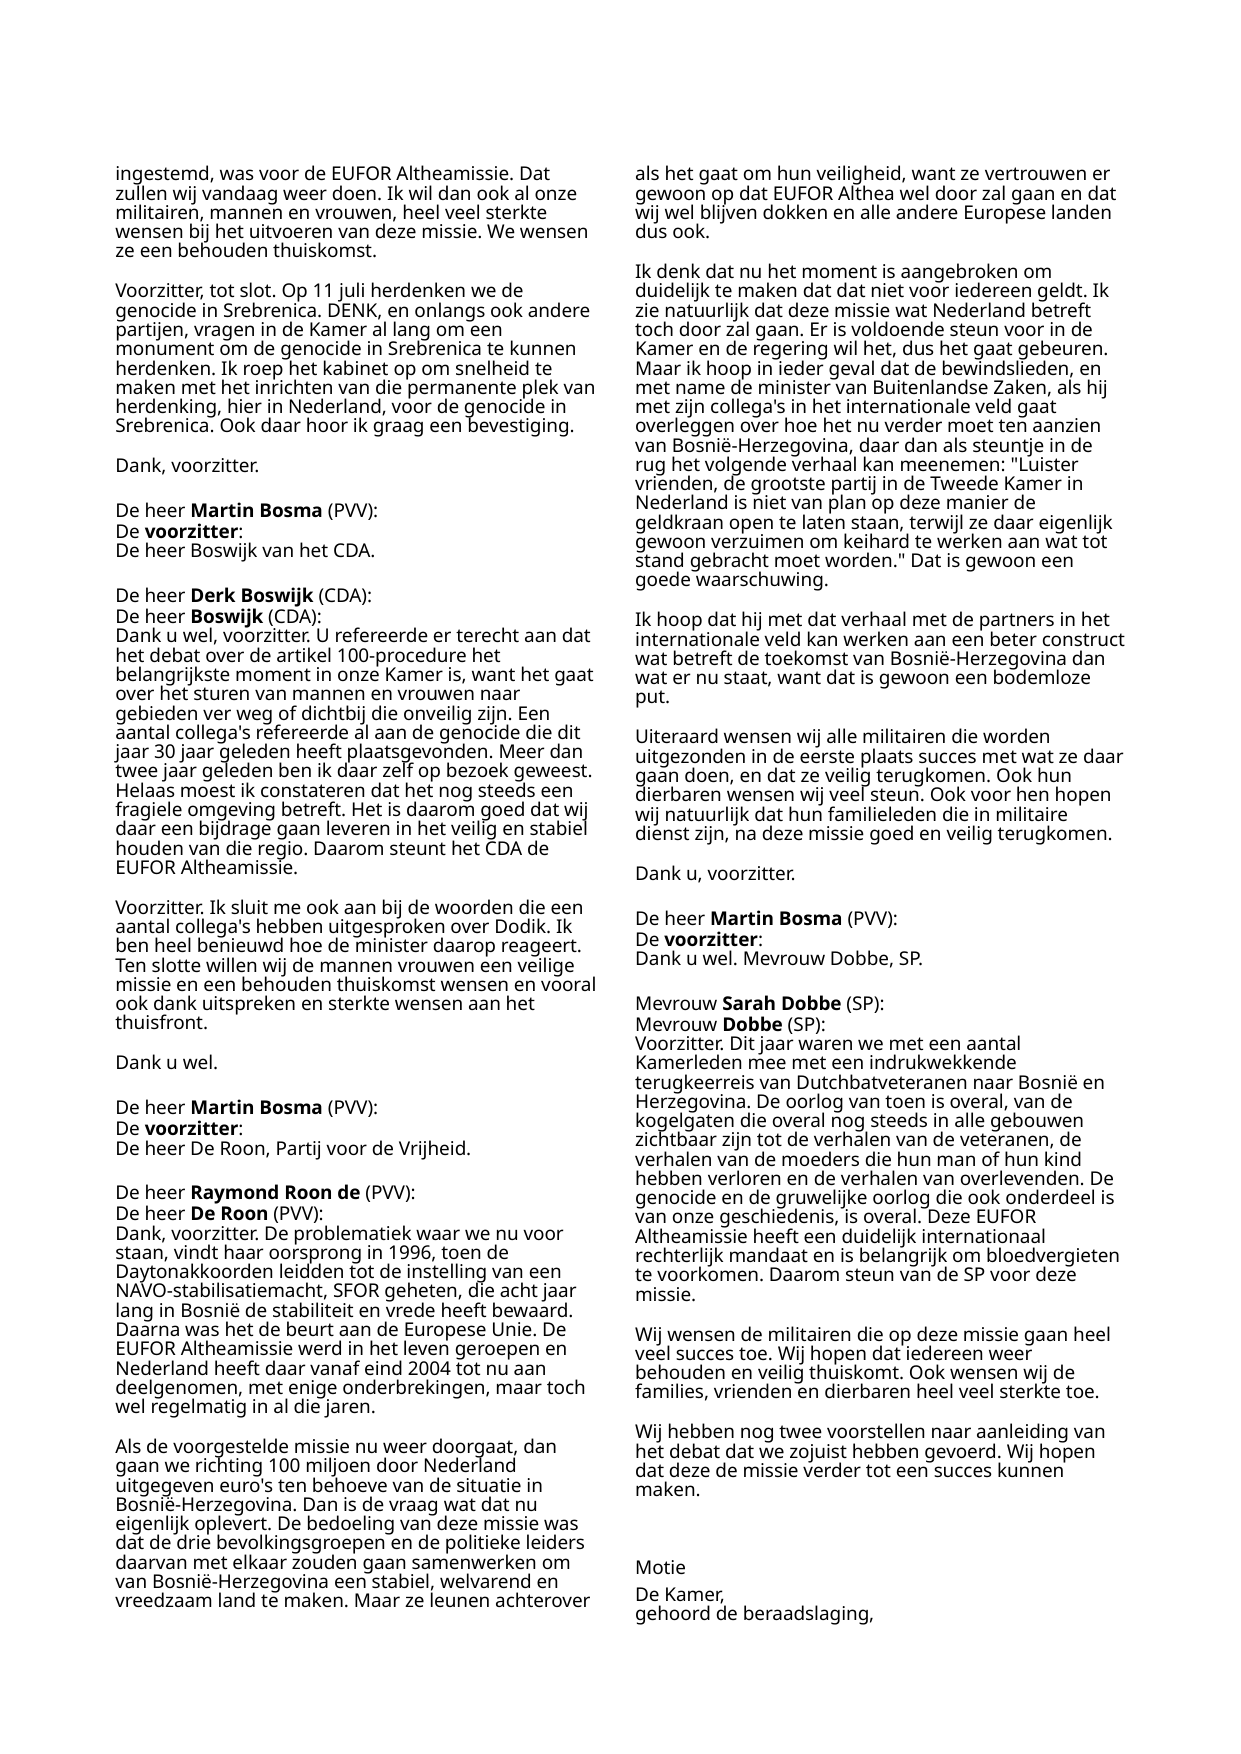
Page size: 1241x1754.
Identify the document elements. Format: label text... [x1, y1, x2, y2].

text Dank, voorzitter. [115, 457, 605, 477]
text Dank u wel, voorzitter. U refereerde er terecht aan dat het debat over de artikel 100-procedure het belangrijkste moment in onze Kamer is, want het gaat over het sturen van mannen en vrouwen naar gebieden ver weg of dichtbij die onveilig zijn. Een aantal collega's refereerde al aan de genocide die dit jaar 30 jaar geleden heeft plaatsgevonden. Meer dan twee jaar geleden ben ik daar zelf op bezoek geweest. Helaas moest ik constateren dat het nog steeds een fragiele omgeving betreft. Het is daarom goed dat wij daar een bijdrage gaan leveren in het veilig en stabiel houden van die regio. Daarom steunt het CDA de EUFOR Altheamissie. [115, 627, 605, 878]
text Mevrouw Dobbe (SP): [635, 1016, 1125, 1035]
text Wij wensen de militairen die op deze missie gaan heel veel succes toe. Wij hopen dat iedereen weer behouden en veilig thuiskomt. Ook wensen wij de families, vrienden en dierbaren heel veel sterkte toe. [635, 1326, 1125, 1403]
text De heer Martin Bosma (PVV): [115, 497, 605, 523]
text Ik denk dat nu het moment is aangebroken om duidelijk te maken dat dat niet voor iedereen geldt. Ik zie natuurlijk dat deze missie wat Nederland betreft toch door zal gaan. Er is voldoende steun voor in de Kamer en de regering wil het, dus het gaat gebeuren. Maar ik hoop in ieder geval dat de bewindslieden, en met name de minister van Buitenlandse Zaken, als hij met zijn collega's in het internationale veld gaat overleggen over hoe het nu verder moet ten aanzien van Bosnië-Herzegovina, daar dan als steuntje in de rug het volgende verhaal kan meenemen: "Luister vrienden, de grootste partij in de Tweede Kamer in Nederland is niet van plan op deze manier de geldkraan open te laten staan, terwijl ze daar eigenlijk gewoon verzuimen om keihard te werken aan wat tot stand gebracht moet worden." Dat is gewoon een goede waarschuwing. [635, 263, 1125, 591]
text Mevrouw Sarah Dobbe (SP): [635, 990, 1125, 1016]
text De voorzitter: [115, 523, 605, 542]
text Motie [635, 1554, 1125, 1580]
text Dank u, voorzitter. [635, 865, 1125, 884]
text Dank, voorzitter. De problematiek waar we nu voor staan, vindt haar oorsprong in 1996, toen de Daytonakkoorden leidden tot de instelling van een NAVO-stabilisatiemacht, SFOR geheten, die acht jaar lang in Bosnië de stabiliteit en vrede heeft bewaard. Daarna was het de beurt aan de Europese Unie. De EUFOR Altheamissie werd in het leven geroepen en Nederland heeft daar vanaf eind 2004 tot nu aan deelgenomen, met enige onderbrekingen, maar toch wel regelmatig in al die jaren. [115, 1224, 605, 1417]
text De heer Raymond Roon de (PVV): [115, 1179, 605, 1205]
text Wij hebben nog twee voorstellen naar aanleiding van het debat dat we zojuist hebben gevoerd. Wij hopen dat deze de missie verder tot een succes kunnen maken. [635, 1423, 1125, 1501]
text Voorzitter. Dit jaar waren we met een aantal Kamerleden mee met een indrukwekkende terugkeerreis van Dutchbatveteranen naar Bosnië en Herzegovina. De oorlog van toen is overal, van de kogelgaten die overal nog steeds in alle gebouwen zichtbaar zijn tot de verhalen van de veteranen, de verhalen van de moeders die hun man of hun kind hebben verloren en de verhalen van overlevenden. De genocide en de gruwelijke oorlog die ook onderdeel is van onze geschiedenis, is overal. Deze EUFOR Altheamissie heeft een duidelijk internationaal rechterlijk mandaat en is belangrijk om bloedvergieten te voorkomen. Daarom steun van de SP voor deze missie. [635, 1035, 1125, 1305]
text De Kamer, [635, 1586, 1125, 1605]
text Uiteraard wensen wij alle militairen die worden uitgezonden in de eerste plaats succes met wat ze daar gaan doen, en dat ze veilig terugkomen. Ook hun dierbaren wensen wij veel steun. Ook voor hen hopen wij natuurlijk dat hun familieleden die in militaire dienst zijn, na deze missie goed en veilig terugkomen. [635, 728, 1125, 844]
text De voorzitter: [635, 931, 1125, 950]
text als het gaat om hun veiligheid, want ze vertrouwen er gewoon op dat EUFOR Althea wel door zal gaan en dat wij wel blijven dokken en alle andere Europese landen dus ook. [635, 165, 1125, 242]
text Als de voorgestelde missie nu weer doorgaat, dan gaan we richting 100 miljoen door Nederland uitgegeven euro's ten behoeve van de situatie in Bosnië-Herzegovina. Dan is de vraag wat dat nu eigenlijk oplevert. De bedoeling van deze missie was dat de drie bevolkingsgroepen en de politieke leiders daarvan met elkaar zouden gaan samenwerken om van Bosnië-Herzegovina een stabiel, welvarend en vreedzaam land te maken. Maar ze leunen achterover [115, 1438, 605, 1611]
text De heer De Roon (PVV): [115, 1205, 605, 1224]
text Dank u wel. [115, 1054, 605, 1074]
text ingestemd, was voor de EUFOR Altheamissie. Dat zullen wij vandaag weer doen. Ik wil dan ook al onze militairen, mannen en vrouwen, heel veel sterkte wensen bij het uitvoeren van deze missie. We wensen ze een behouden thuiskomst. [115, 165, 605, 262]
text De heer Boswijk van het CDA. [115, 542, 605, 562]
text De heer Martin Bosma (PVV): [115, 1094, 605, 1120]
text Voorzitter. Ik sluit me ook aan bij de woorden die een aantal collega's hebben uitgesproken over Dodik. Ik ben heel benieuwd hoe de minister daarop reageert. Ten slotte willen wij de mannen vrouwen een veilige missie en een behouden thuiskomst wensen en vooral ook dank uitspreken en sterkte wensen aan het thuisfront. [115, 899, 605, 1034]
text De heer Derk Boswijk (CDA): [115, 582, 605, 608]
text gehoord de beraadslaging, [635, 1605, 1125, 1624]
text De voorzitter: [115, 1120, 605, 1139]
text Dank u wel. Mevrouw Dobbe, SP. [635, 950, 1125, 969]
text De heer De Roon, Partij voor de Vrijheid. [115, 1139, 605, 1159]
text De heer Boswijk (CDA): [115, 608, 605, 627]
text Ik hoop dat hij met dat verhaal met de partners in het internationale veld kan werken aan een beter construct wat betreft de toekomst van Bosnië-Herzegovina dan wat er nu staat, want dat is gewoon een bodemloze put. [635, 611, 1125, 708]
text Voorzitter, tot slot. Op 11 juli herdenken we de genocide in Srebrenica. DENK, en onlangs ook andere partijen, vragen in de Kamer al lang om een monument om de genocide in Srebrenica te kunnen herdenken. Ik roep het kabinet op om snelheid te maken met het inrichten van die permanente plek van herdenking, hier in Nederland, voor de genocide in Srebrenica. Ook daar hoor ik graag een bevestiging. [115, 282, 605, 437]
text De heer Martin Bosma (PVV): [635, 905, 1125, 931]
